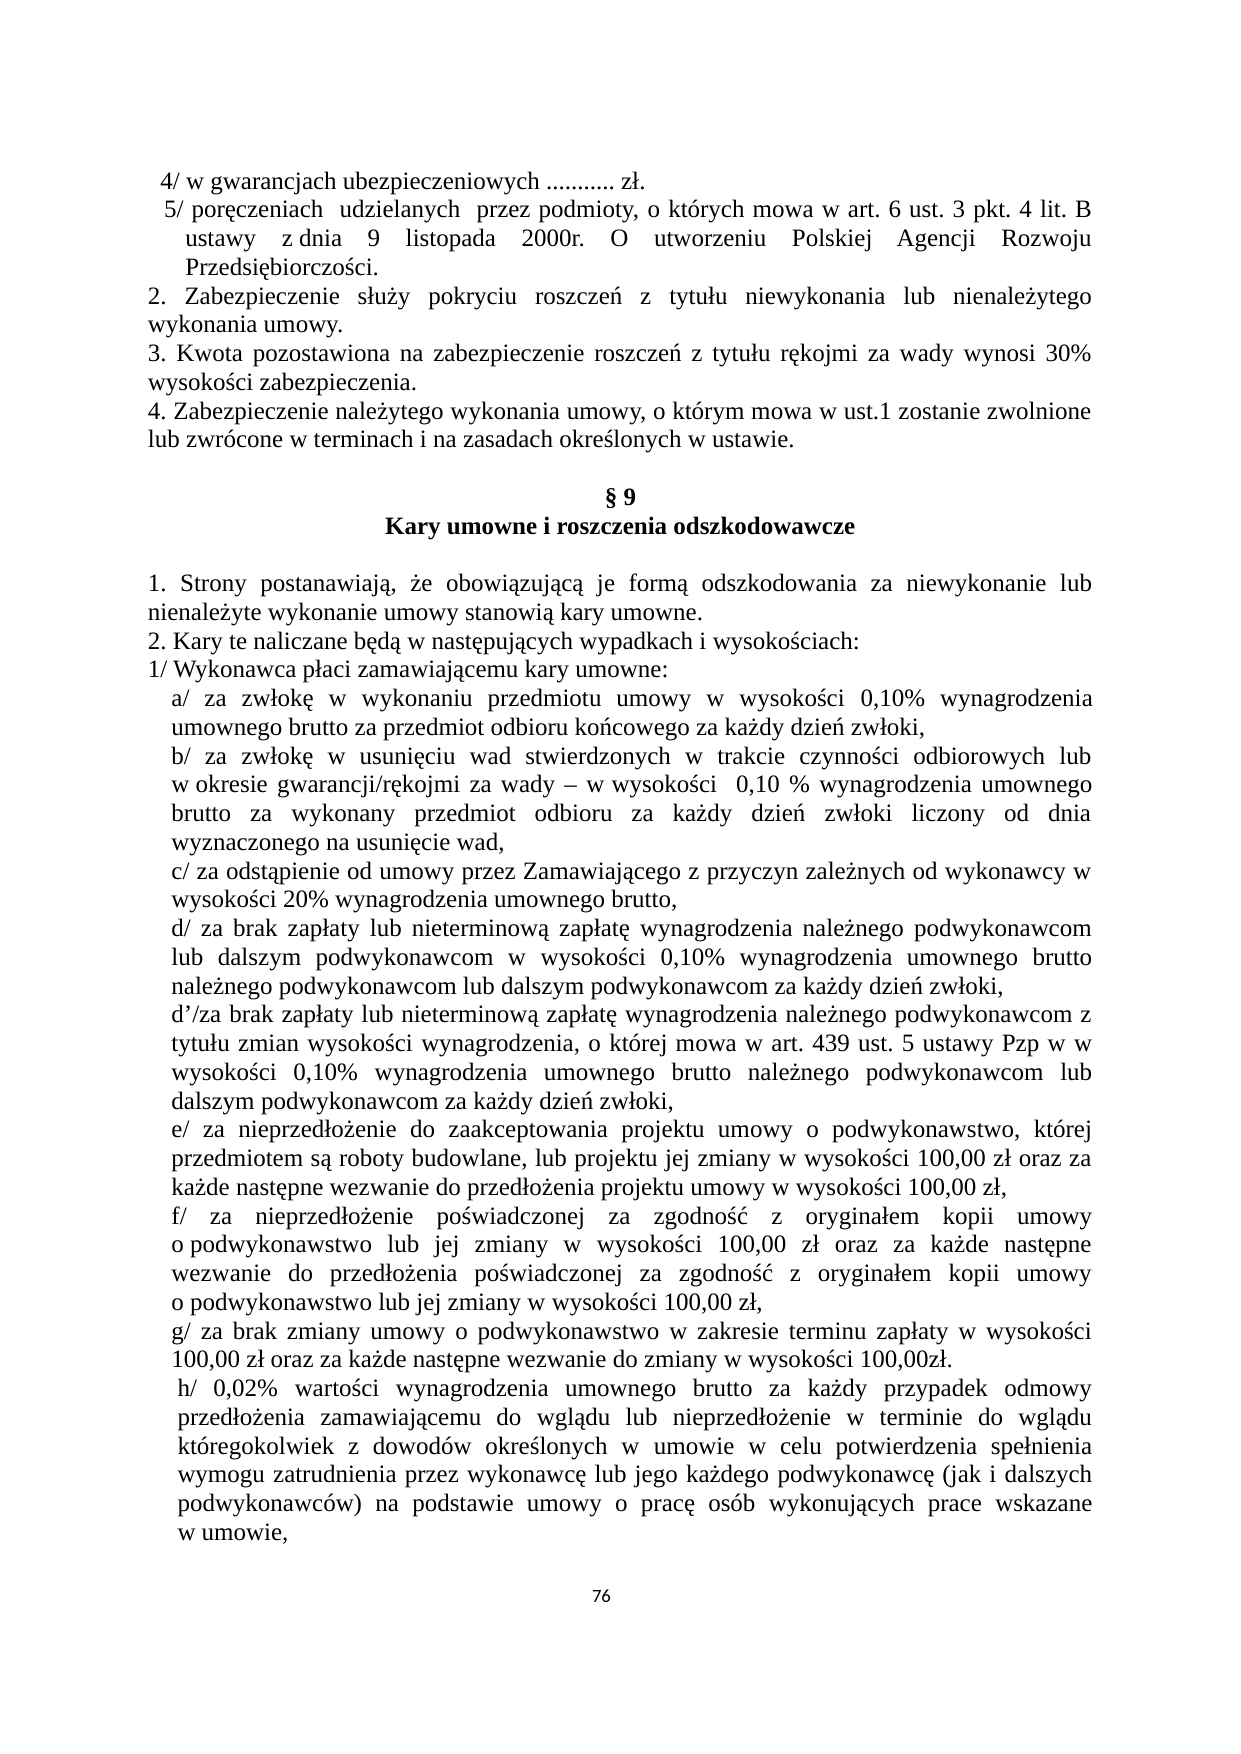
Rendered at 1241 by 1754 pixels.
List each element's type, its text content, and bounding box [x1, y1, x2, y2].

text § 9 [148, 482, 1093, 511]
text f/ za nieprzedłożenie poświadczonej za zgodność z oryginałem kopii umowy o podwykonawstwo lub jej zmiany w wysokości 100,00 zł oraz za każde następne wezwanie do przedłożenia poświadczonej za zgodność z oryginałem kopii umowy o podwykonawstwo lub jej zmiany w wysokości 100,00 zł, [171, 1201, 1093, 1316]
text 1/ Wykonawca płaci zamawiającemu kary umowne: [148, 654, 1093, 683]
text a/ za zwłokę w wykonaniu przedmiotu umowy w wysokości 0,10% wynagrodzenia umownego brutto za przedmiot odbioru końcowego za każdy dzień zwłoki, [171, 683, 1093, 741]
text e/ za nieprzedłożenie do zaakceptowania projektu umowy o podwykonawstwo, której przedmiotem są roboty budowlane, lub projektu jej zmiany w wysokości 100,00 zł oraz za każde następne wezwanie do przedłożenia projektu umowy w wysokości 100,00 zł, [171, 1114, 1093, 1201]
text 3. Kwota pozostawiona na zabezpieczenie roszczeń z tytułu rękojmi za wady wynosi 30% wysokości zabezpieczenia. [148, 338, 1093, 396]
text d’/za brak zapłaty lub nieterminową zapłatę wynagrodzenia należnego podwykonawcom z tytułu zmian wysokości wynagrodzenia, o której mowa w art. 439 ust. 5 ustawy Pzp w w wysokości 0,10% wynagrodzenia umownego brutto należnego podwykonawcom lub dalszym podwykonawcom za każdy dzień zwłoki, [171, 999, 1093, 1114]
text g/ za brak zmiany umowy o podwykonawstwo w zakresie terminu zapłaty w wysokości 100,00 zł oraz za każde następne wezwanie do zmiany w wysokości 100,00zł. [171, 1316, 1093, 1373]
text 4. Zabezpieczenie należytego wykonania umowy, o którym mowa w ust.1 zostanie zwolnione lub zwrócone w terminach i na zasadach określonych w ustawie. [148, 396, 1093, 453]
text 4/ w gwarancjach ubezpieczeniowych ........... zł. [148, 166, 1093, 194]
text d/ za brak zapłaty lub nieterminową zapłatę wynagrodzenia należnego podwykonawcom lub dalszym podwykonawcom w wysokości 0,10% wynagrodzenia umownego brutto należnego podwykonawcom lub dalszym podwykonawcom za każdy dzień zwłoki, [171, 913, 1093, 999]
text Kary umowne i roszczenia odszkodowawcze [148, 511, 1093, 539]
text 2. Kary te naliczane będą w następujących wypadkach i wysokościach: [148, 626, 1093, 654]
text c/ za odstąpienie od umowy przez Zamawiającego z przyczyn zależnych od wykonawcy w wysokości 20% wynagrodzenia umownego brutto, [171, 856, 1093, 913]
text 5/ poręczeniach udzielanych przez podmioty, o których mowa w art. 6 ust. 3 pkt. 4 lit. B ustawy z dnia 9 listopada 2000r. O utworzeniu Polskiej Agencji Rozwoju Przedsiębiorczości. [148, 194, 1093, 281]
text b/ za zwłokę w usunięciu wad stwierdzonych w trakcie czynności odbiorowych lub w okresie gwarancji/rękojmi za wady – w wysokości 0,10 % wynagrodzenia umownego brutto za wykonany przedmiot odbioru za każdy dzień zwłoki liczony od dnia wyznaczonego na usunięcie wad, [171, 741, 1093, 856]
text h/ 0,02% wartości wynagrodzenia umownego brutto za każdy przypadek odmowy przedłożenia zamawiającemu do wglądu lub nieprzedłożenie w terminie do wglądu któregokolwiek z dowodów określonych w umowie w celu potwierdzenia spełnienia wymogu zatrudnienia przez wykonawcę lub jego każdego podwykonawcę (jak i dalszych podwykonawców) na podstawie umowy o pracę osób wykonujących prace wskazane w umowie, [177, 1373, 1093, 1546]
text 1. Strony postanawiają, że obowiązującą je formą odszkodowania za niewykonanie lub nienależyte wykonanie umowy stanowią kary umowne. [148, 568, 1093, 626]
text 2. Zabezpieczenie służy pokryciu roszczeń z tytułu niewykonania lub nienależytego wykonania umowy. [148, 281, 1093, 338]
